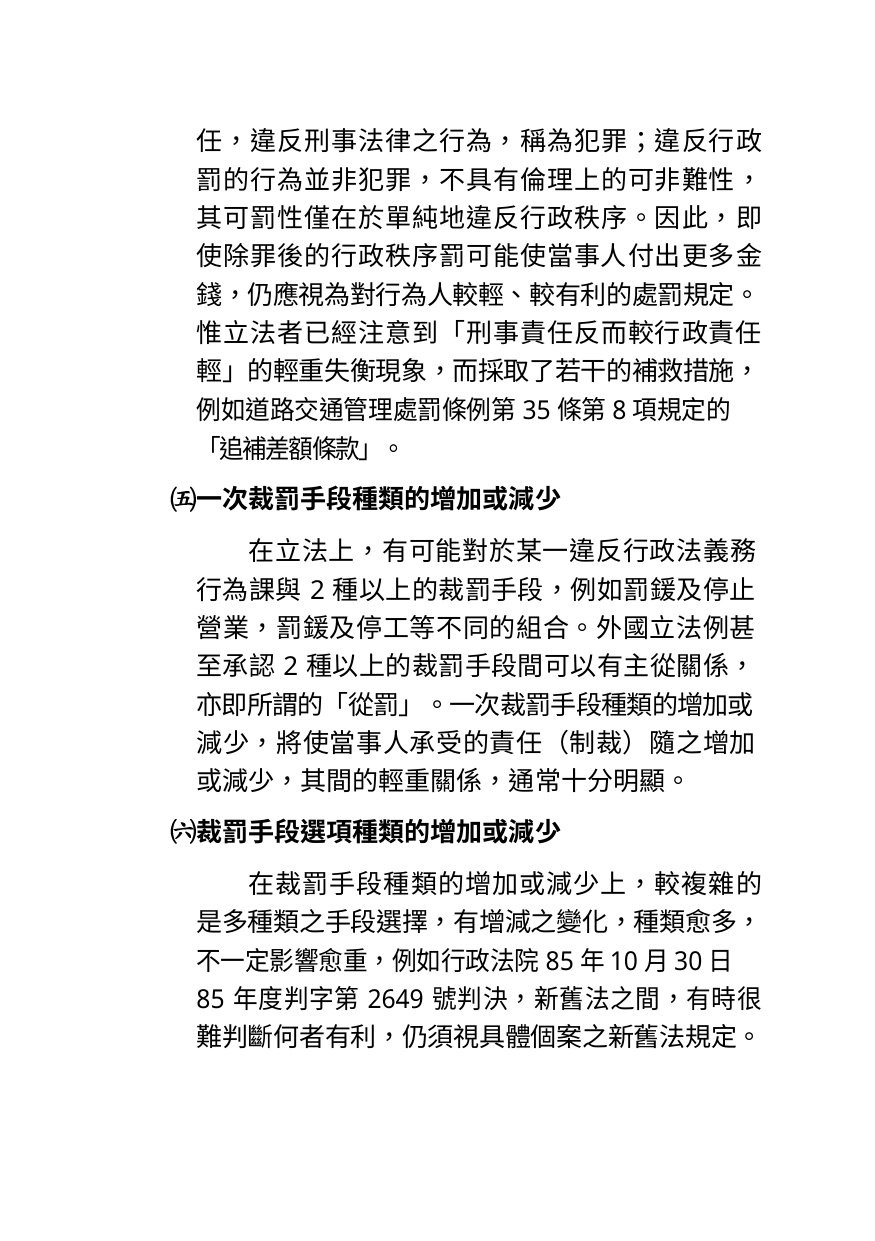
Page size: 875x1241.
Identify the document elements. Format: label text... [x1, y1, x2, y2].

text 85 年度判字第 2649 號判決，新舊法之間，有時很難判斷何者有利，仍須視具體個案之新舊法規定。 [196, 981, 763, 1054]
picture [170, 819, 196, 845]
text 「追補差額條款」。 [196, 430, 793, 465]
text 在立法上，有可能對於某一違反行政法義務行為課與 2 種以上的裁罰手段，例如罰鍰及停止營業，罰鍰及停工等不同的組合。外國立法例甚至承認 2 種以上的裁罰手段間可以有主從關係， 亦即所謂的「從罰」。一次裁罰手段種類的增加或減少，將使當事人承受的責任（制裁）隨之增加或減少，其間的輕重關係，通常十分明顯。 [196, 533, 757, 798]
picture [170, 486, 196, 513]
subtitle 一次裁罰手段種類的增加或減少 [196, 481, 793, 517]
text 在裁罰手段種類的增加或減少上，較複雜的是多種類之手段選擇，有增減之變化，種類愈多， 不一定影響愈重，例如行政法院 85 年 10 月 30 日 [196, 866, 763, 978]
text 任，違反刑事法律之行為，稱為犯罪；違反行政罰的行為並非犯罪，不具有倫理上的可非難性， 其可罰性僅在於單純地違反行政秩序。因此，即使除罪後的行政秩序罰可能使當事人付出更多金錢，仍應視為對行為人較輕、較有利的處罰規定。惟立法者已經注意到「刑事責任反而較行政責任輕」的輕重失衡現象，而採取了若干的補救措施， 例如道路交通管理處罰條例第 35 條第 8 項規定的 [196, 123, 762, 427]
subtitle 裁罰手段選項種類的增加或減少 [196, 814, 793, 849]
